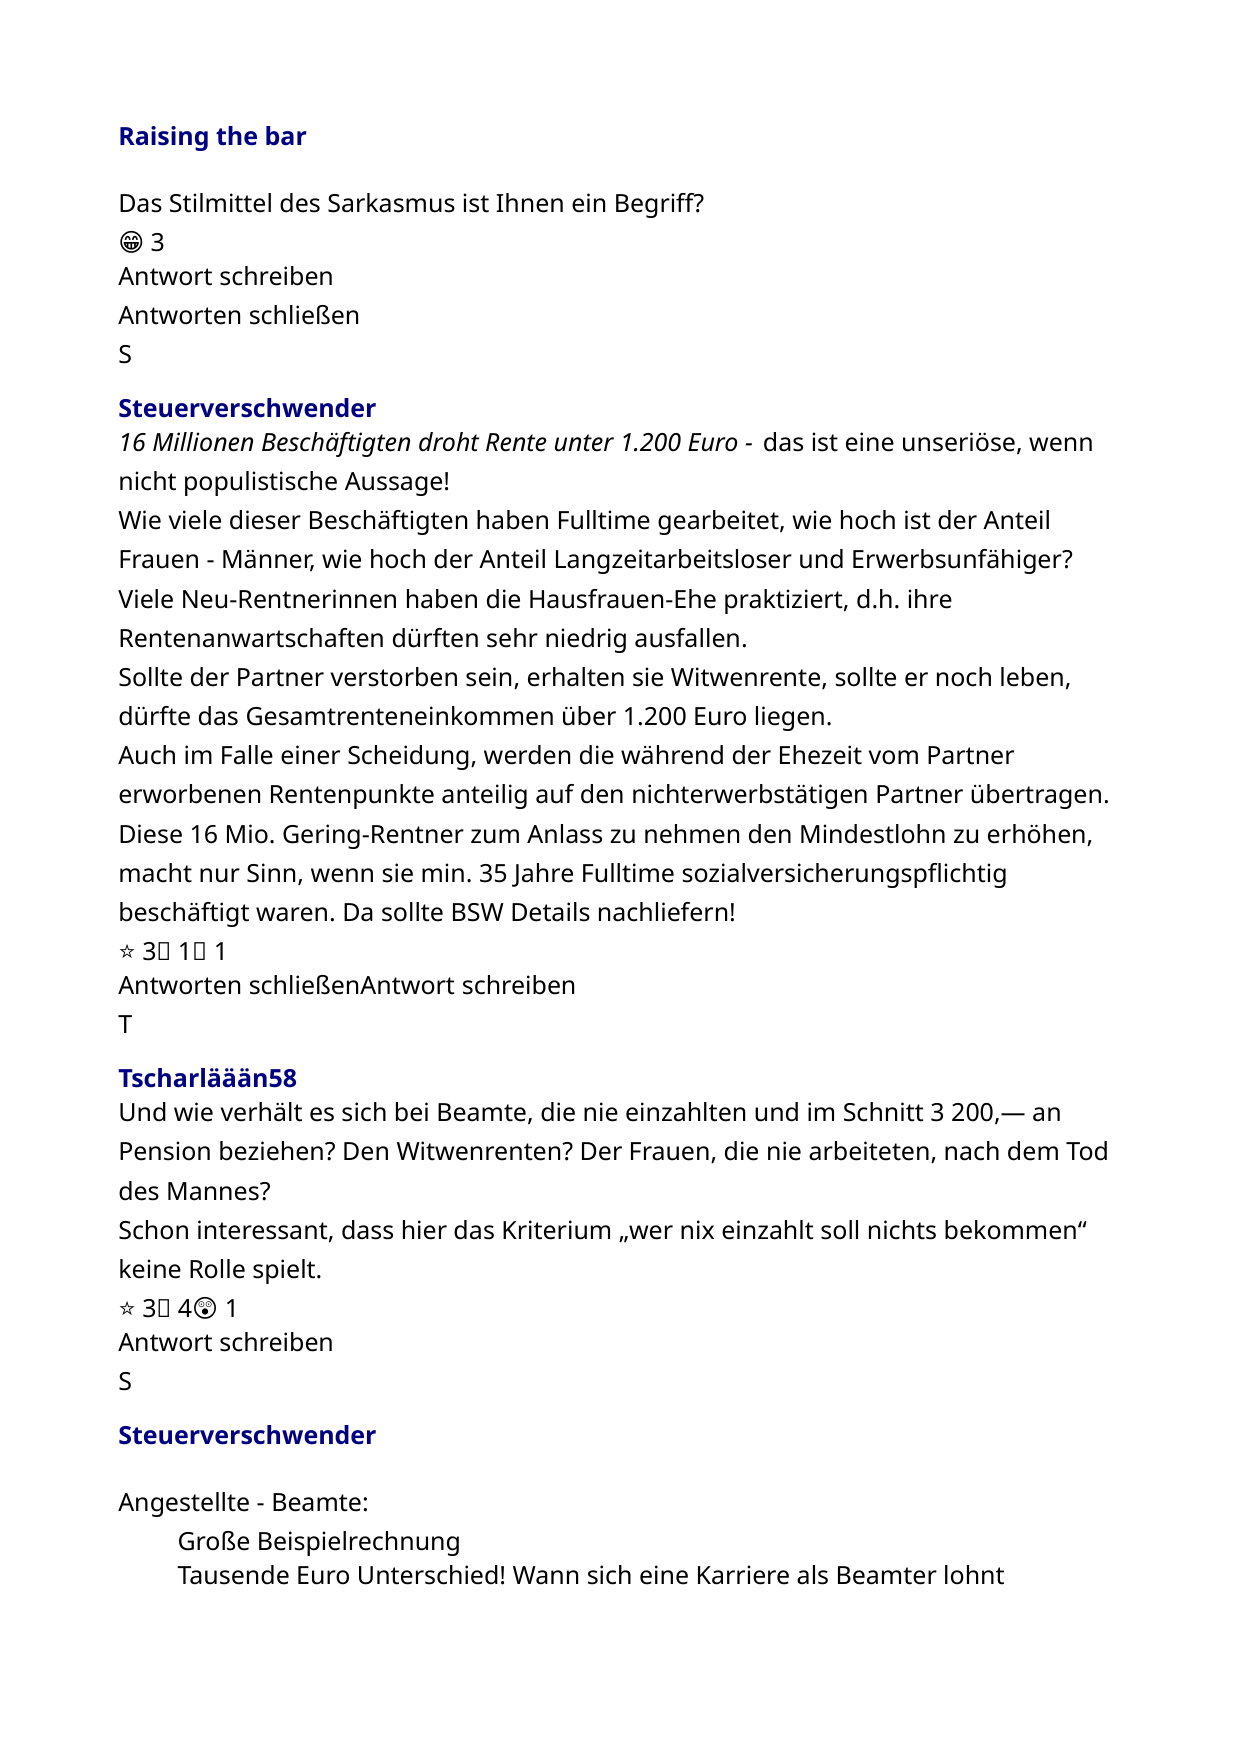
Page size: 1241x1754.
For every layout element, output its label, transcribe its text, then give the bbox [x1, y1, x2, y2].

text Antwort schreiben [118, 258, 1122, 292]
text Antworten schließenAntwort schreiben [118, 968, 1122, 1002]
subtitle Steuerverschwender [118, 391, 1122, 424]
text Angestellte - Beamte: [118, 1485, 1122, 1519]
text Wie viele dieser Beschäftigten haben Fulltime gearbeitet, wie hoch ist der Anteil Frauen - Männer, wie hoch der Anteil Langzeitarbeitsloser und Erwerbsunfähiger? [118, 503, 1122, 576]
text S [118, 337, 1122, 371]
subtitle Steuerverschwender [118, 1418, 1122, 1452]
text Diese 16 Mio. Gering-Rentner zum Anlass zu nehmen den Mindestlohn zu erhöhen, macht nur Sinn, wenn sie min. 35 Jahre Fulltime sozialversicherungspflichtig beschäftigt waren. Da sollte BSW Details nachliefern! [118, 816, 1122, 929]
text T [118, 1007, 1122, 1041]
subtitle Raising the bar [118, 118, 1122, 152]
text Viele Neu-Rentnerinnen haben die Hausfrauen-Ehe praktiziert, d.h. ihre Rentenanwartschaften dürften sehr niedrig ausfallen. Sollte der Partner verstorben sein, erhalten sie Witwenrente, sollte er noch leben, dürfte das Gesamtrenteneinkommen über 1.200 Euro liegen. Auch im Falle einer Scheidung, werden die während der Ehezeit vom Partner erworbenen Rentenpunkte anteilig auf den nichterwerbstätigen Partner übertragen. [118, 581, 1122, 811]
text 😁 3 [118, 224, 1122, 258]
text Das Stilmittel des Sarkasmus ist Ihnen ein Begriff? [118, 185, 1122, 219]
text Große Beispielrechnung Tausende Euro Unterschied! Wann sich eine Karriere als Beamter lohnt [177, 1524, 1063, 1592]
text Und wie verhält es sich bei Beamte, die nie einzahlten und im Schnitt 3 200,— an Pension beziehen? Den Witwenrenten? Der Frauen, die nie arbeiteten, nach dem Tod des Mannes? [118, 1095, 1122, 1207]
text S [118, 1364, 1122, 1398]
subtitle Tscharläään58 [118, 1061, 1122, 1095]
text 16 Millionen Beschäftigten droht Rente unter 1.200 Euro - das ist eine unseriöse, wenn nicht populistische Aussage! [118, 424, 1122, 498]
text Schon interessant, dass hier das Kriterium „wer nix einzahlt soll nichts bekommen“ keine Rolle spielt. [118, 1212, 1122, 1286]
text Antworten schließen [118, 298, 1122, 332]
text Antwort schreiben [118, 1325, 1122, 1359]
text ⭐️ 3🤨 4😲 1 [118, 1291, 1122, 1325]
text ⭐️ 3🙁 1🤨 1 [118, 934, 1122, 968]
